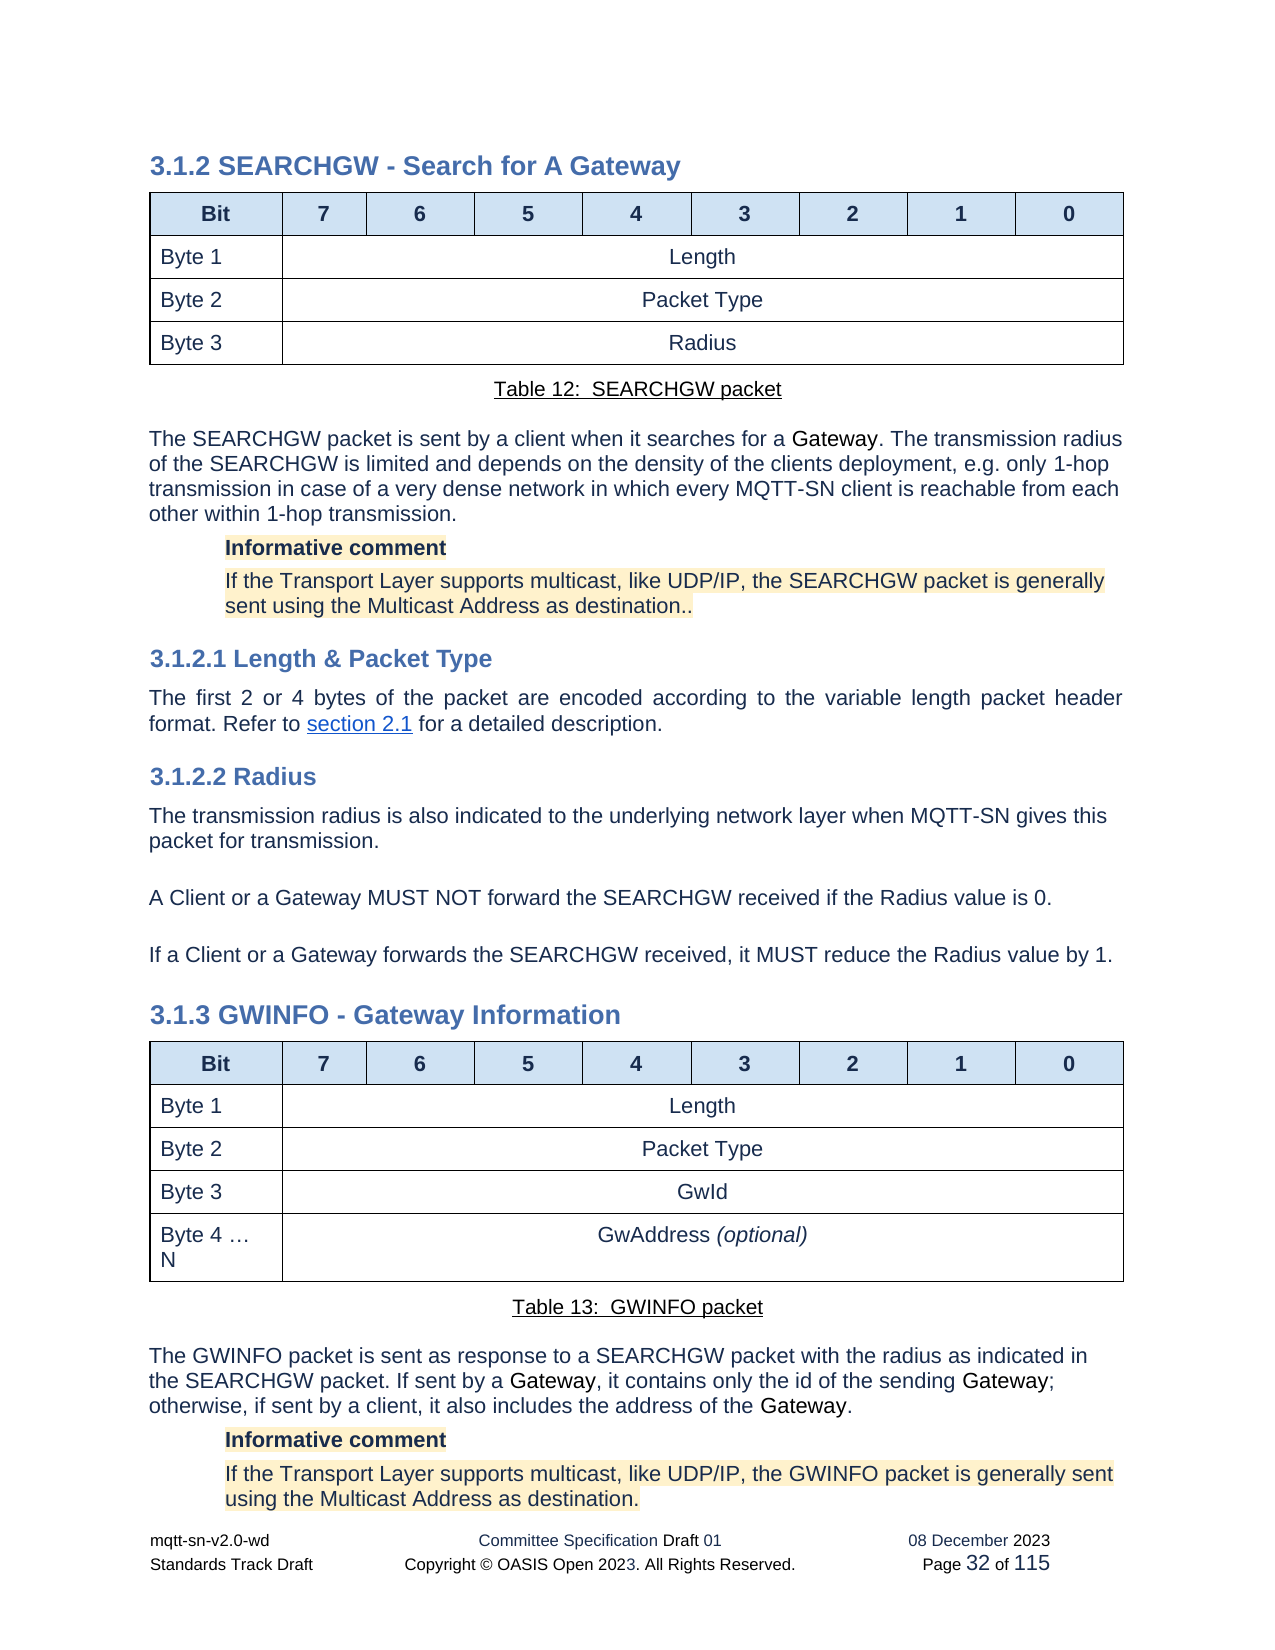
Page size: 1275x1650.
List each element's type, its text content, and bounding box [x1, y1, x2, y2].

table_header Bit [151, 193, 282, 235]
table_cell Length [283, 236, 1123, 278]
table_header 1 [908, 193, 1015, 235]
table_cell Byte 2 [151, 279, 282, 321]
text Informative comment [225, 534, 1124, 560]
table_header 5 [475, 193, 582, 235]
table_cell GwAddress (optional) [283, 1214, 1123, 1281]
text If the Transport Layer supports multicast, like UDP/IP, the SEARCHGW packet is generally sent using the Multicast Address as destination.. [225, 568, 1124, 618]
table_header 7 [283, 1042, 366, 1084]
subtitle 3.1.2.2 Radius [150, 762, 1124, 790]
table_header 2 [800, 1042, 907, 1084]
table_header 4 [583, 1042, 691, 1084]
text The GWINFO packet is sent as response to a SEARCHGW packet with the radius as indicated in the SEARCHGW packet. If sent by a Gateway, it contains only the id of the sending Gateway; otherwise, if sent by a client, it also includes the address of the Gateway. [148, 1343, 1124, 1418]
table_header 3 [692, 1042, 799, 1084]
text Table 13: GWINFO packet [150, 1294, 1125, 1318]
text Table 12: SEARCHGW packet [150, 377, 1125, 401]
table_cell GwId [283, 1171, 1123, 1213]
text The first 2 or 4 bytes of the packet are encoded according to the variable length packet header format. Refer to section 2.1 for a detailed description. [148, 685, 1124, 736]
table_header 0 [1016, 193, 1123, 235]
text If a Client or a Gateway forwards the SEARCHGW received, it MUST reduce the Radius value by 1. [148, 942, 1124, 967]
subtitle 3.1.2.1 Length & Packet Type [150, 643, 1124, 672]
table_header 5 [475, 1042, 582, 1084]
table_cell Byte 1 [151, 236, 282, 278]
table_header 3 [692, 193, 799, 235]
text The transmission radius is also indicated to the underlying network layer when MQTT-SN gives this packet for transmission. [148, 803, 1124, 853]
subtitle 3.1.3 GWINFO - Gateway Information [150, 999, 1124, 1031]
text The SEARCHGW packet is sent by a client when it searches for a Gateway. The transmission radius of the SEARCHGW is limited and depends on the density of the clients deployment, e.g. only 1-hop transmission in case of a very dense network in which every MQTT-SN client is reachable from each other within 1-hop transmission. [148, 425, 1124, 526]
table_cell Byte 3 [151, 322, 282, 363]
table_header 2 [800, 193, 907, 235]
text If the Transport Layer supports multicast, like UDP/IP, the GWINFO packet is generally sent using the Multicast Address as destination. [225, 1460, 1124, 1511]
table_cell Byte 1 [151, 1085, 282, 1127]
subtitle 3.1.2 SEARCHGW - Search for A Gateway [150, 150, 1124, 181]
table_cell Byte 4 … N [151, 1214, 282, 1281]
table_header 6 [367, 193, 474, 235]
text A Client or a Gateway MUST NOT forward the SEARCHGW received if the Radius value is 0. [148, 885, 1124, 910]
table_cell Byte 3 [151, 1171, 282, 1213]
table_cell Length [283, 1085, 1123, 1127]
table_cell Packet Type [283, 279, 1123, 321]
table_header 6 [367, 1042, 474, 1084]
table_cell Byte 2 [151, 1128, 282, 1170]
text Informative comment [225, 1427, 1124, 1452]
table_header 7 [283, 193, 366, 235]
table_header 0 [1016, 1042, 1123, 1084]
table_header 4 [583, 193, 691, 235]
table_cell Radius [283, 322, 1123, 363]
table_cell Packet Type [283, 1128, 1123, 1170]
table_header 1 [908, 1042, 1015, 1084]
table_header Bit [151, 1042, 282, 1084]
